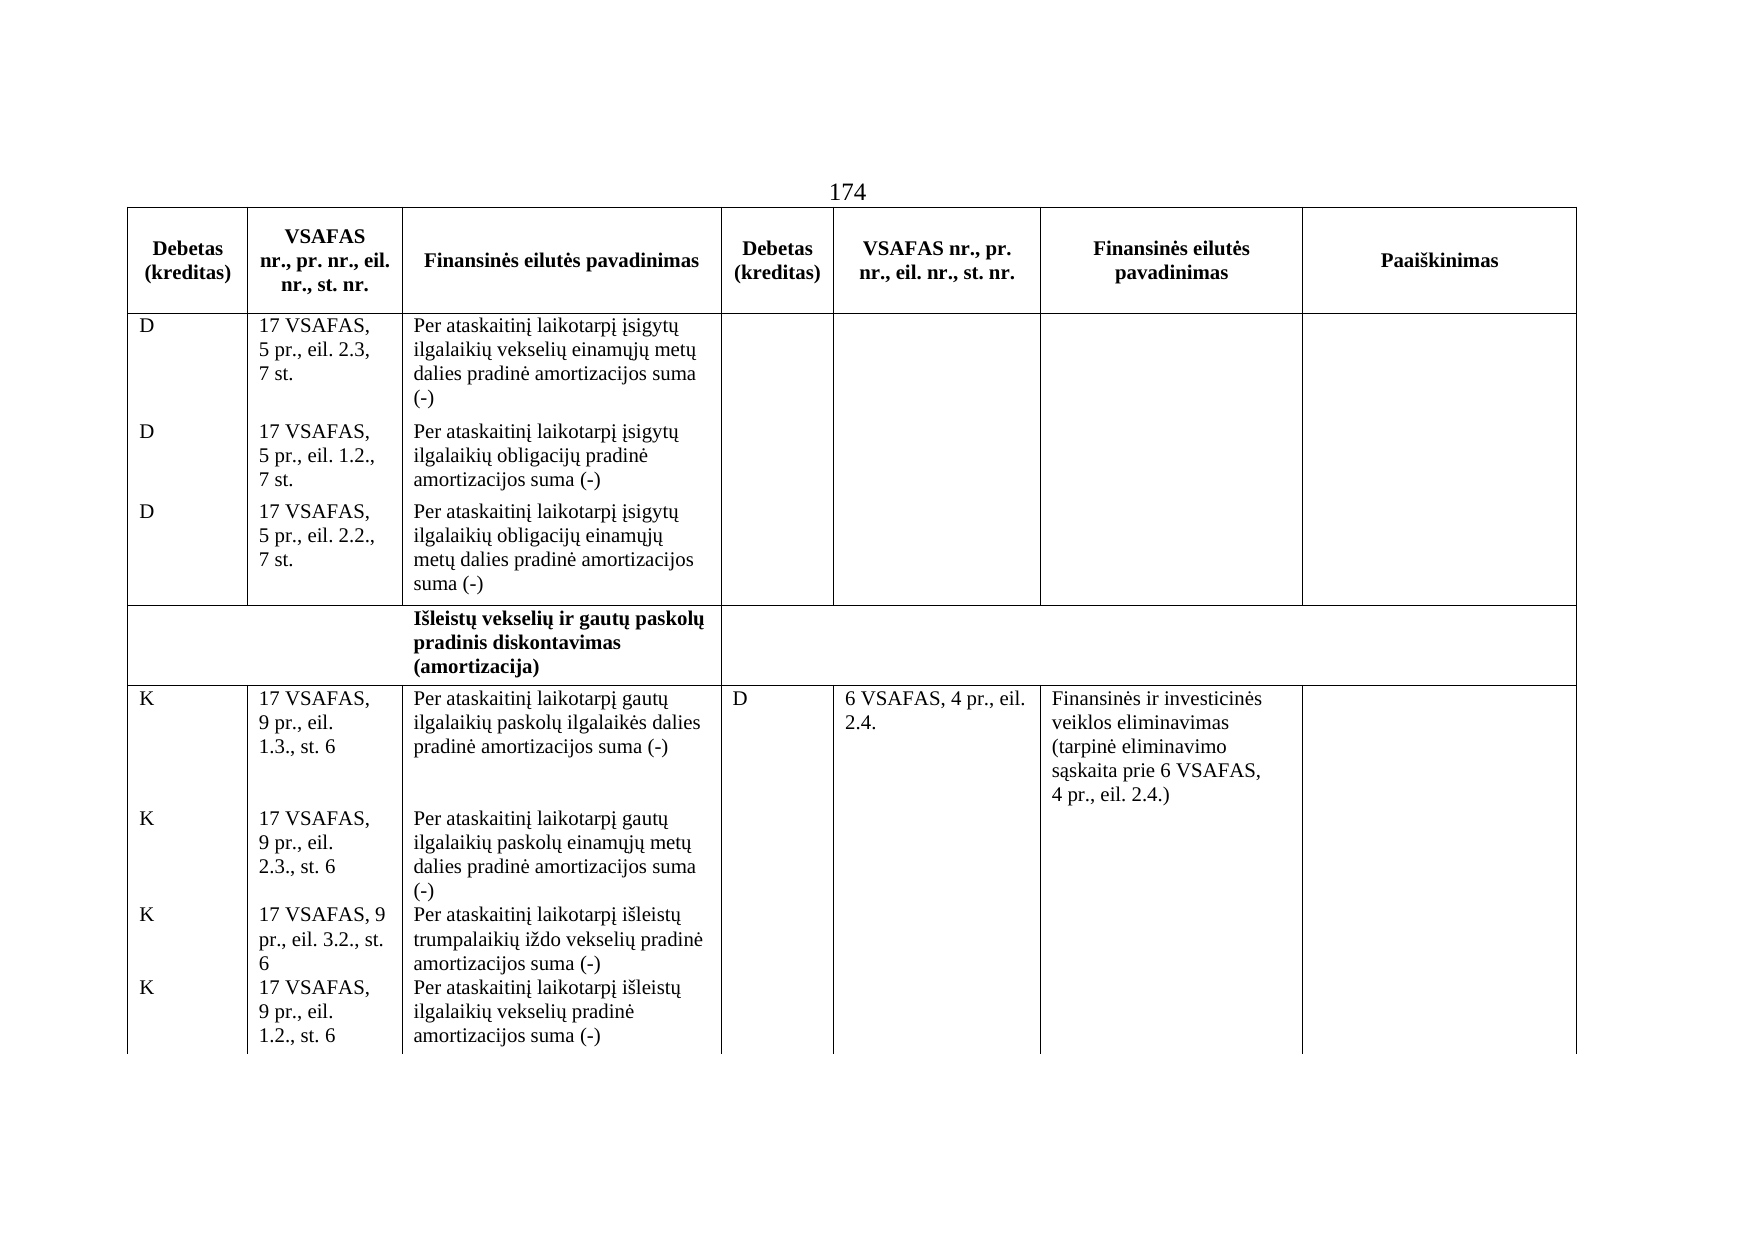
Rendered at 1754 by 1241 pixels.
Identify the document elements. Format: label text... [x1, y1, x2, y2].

table_header Debetas (kreditas) [128, 208, 247, 313]
table_cell [834, 606, 1040, 685]
table_cell [248, 606, 402, 685]
table_cell [834, 975, 1040, 1054]
table_cell [1040, 606, 1303, 685]
table_cell [834, 419, 1040, 499]
table_cell 17 VSAFAS, 5 pr., eil. 2.2., 7 st. [248, 499, 402, 605]
table_cell [722, 975, 833, 1054]
table_cell 17 VSAFAS, 9 pr., eil. 2.3., st. 6 17 VSAFAS, 9 pr., eil. 3.2., st. 6 [248, 806, 402, 974]
table_cell K [128, 686, 247, 806]
table_cell Per ataskaitinį laikotarpį įsigytų ilgalaikių obligacijų einamųjų metų dalies pradinė amortizacijos suma (-) [403, 499, 721, 605]
table_cell [1303, 499, 1576, 605]
table_cell [1303, 975, 1576, 1054]
table_cell [1041, 419, 1302, 499]
table_cell [1303, 314, 1576, 419]
table_cell D [722, 686, 833, 806]
table_cell 6 VSAFAS, 4 pr., eil. 2.4. [834, 686, 1040, 806]
table_cell K [128, 975, 247, 1054]
table_cell 17 VSAFAS, 9 pr., eil. 1.2., st. 6 [248, 975, 402, 1054]
table_cell [1303, 686, 1576, 806]
table_cell Per ataskaitinį laikotarpį išleistų ilgalaikių vekselių pradinė amortizacijos suma (-) [403, 975, 721, 1054]
table_cell Per ataskaitinį laikotarpį įsigytų ilgalaikių vekselių einamųjų metų dalies pradinė amortizacijos suma (-) [403, 314, 721, 419]
table_cell Finansinės ir investicinės veiklos eliminavimas (tarpinė eliminavimo sąskaita prie 6 VSAFAS, 4 pr., eil. 2.4.) [1041, 686, 1302, 806]
table_cell Išleistų vekselių ir gautų paskolų pradinis diskontavimas (amortizacija) [402, 606, 721, 685]
table_cell D [128, 419, 247, 499]
table_header Finansinės eilutės pavadinimas [403, 208, 721, 313]
table_cell K K [128, 806, 247, 974]
table_cell [1303, 806, 1576, 974]
table_cell [722, 499, 833, 605]
table_cell 17 VSAFAS, 5 pr., eil. 2.3, 7 st. [248, 314, 402, 419]
table_header Finansinės eilutės pavadinimas [1041, 208, 1302, 313]
table_cell [722, 419, 833, 499]
table_cell [1303, 419, 1576, 499]
table_cell [128, 606, 247, 685]
table_cell [1303, 606, 1576, 685]
table_cell 17 VSAFAS, 5 pr., eil. 1.2., 7 st. [248, 419, 402, 499]
table_cell [1041, 975, 1302, 1054]
table_cell [1041, 314, 1302, 419]
table_header VSAFAS nr., pr. nr., eil. nr., st. nr. [834, 208, 1040, 313]
table_cell [722, 806, 833, 974]
table_cell 17 VSAFAS, 9 pr., eil. 1.3., st. 6 [248, 686, 402, 806]
table_cell [1041, 806, 1302, 974]
table_header Paaiškinimas [1303, 208, 1576, 313]
table_cell [722, 606, 834, 685]
table_cell Per ataskaitinį laikotarpį gautų ilgalaikių paskolų einamųjų metų dalies pradinė amortizacijos suma (-) Per ataskaitinį laikotarpį išleistų trumpalaikių iždo vekselių pradinė amortizacijos suma (-) [403, 806, 721, 974]
table_cell D [128, 314, 247, 419]
table_cell [722, 314, 833, 419]
table_cell [834, 806, 1040, 974]
table_header VSAFAS nr., pr. nr., eil. nr., st. nr. [248, 208, 402, 313]
table_cell Per ataskaitinį laikotarpį įsigytų ilgalaikių obligacijų pradinė amortizacijos suma (-) [403, 419, 721, 499]
table_cell D [128, 499, 247, 605]
table_cell Per ataskaitinį laikotarpį gautų ilgalaikių paskolų ilgalaikės dalies pradinė amortizacijos suma (-) [403, 686, 721, 806]
table_cell [834, 499, 1040, 605]
table_cell [834, 314, 1040, 419]
table_cell [1041, 499, 1302, 605]
table_header Debetas (kreditas) [722, 208, 833, 313]
